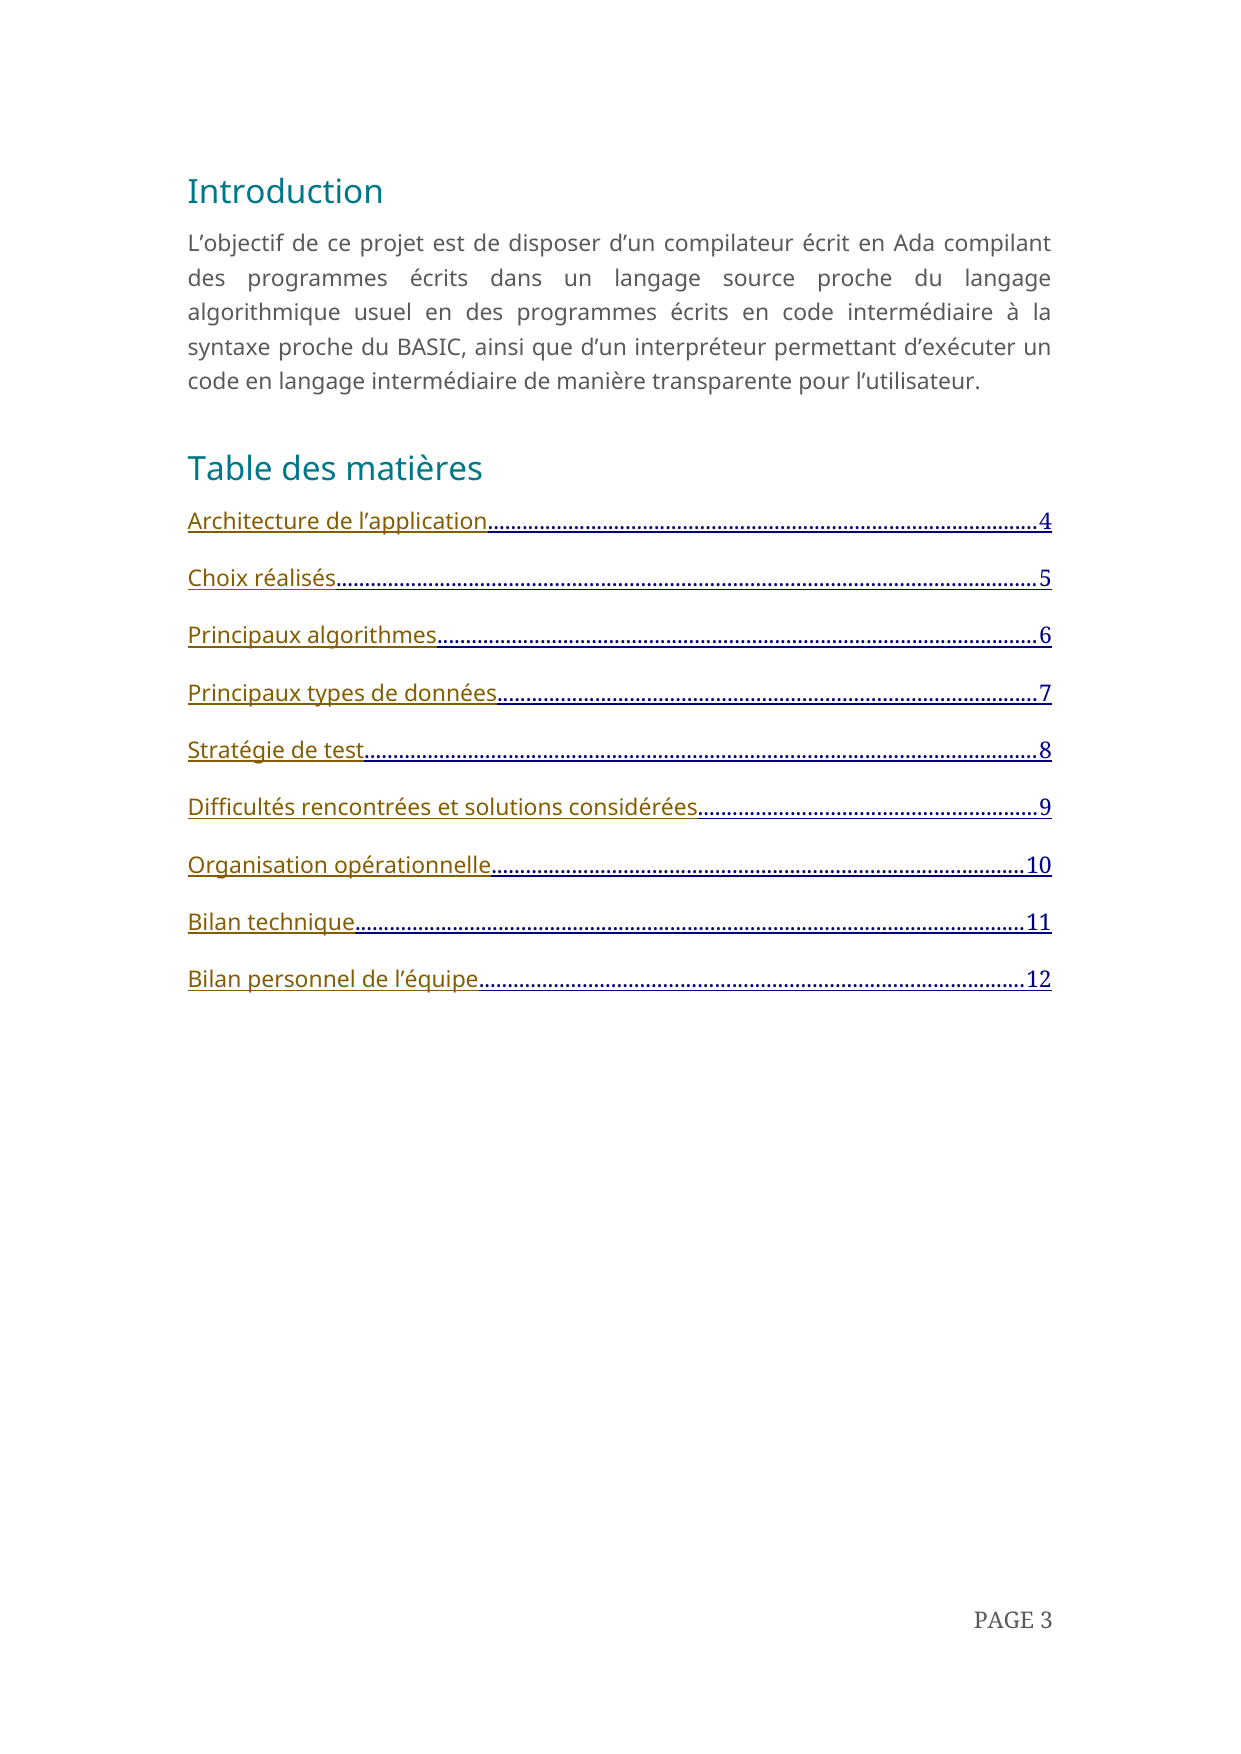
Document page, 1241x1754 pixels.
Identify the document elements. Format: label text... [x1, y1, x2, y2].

text Bilan personnel de l’équipe 12 [187, 963, 1053, 994]
text L’objectif de ce projet est de disposer d’un compilateur écrit en Ada compilant des programmes écrits dans un langage source proche du langage algorithmique usuel en des programmes écrits en code intermédiaire à la syntaxe proche du BASIC, ainsi que d’un interpréteur permettant d’exécuter un code en langage intermédiaire de manière transparente pour l’utilisateur. [187, 227, 1053, 396]
text Introduction [187, 168, 1053, 213]
text Organisation opérationnelle 10 [187, 848, 1053, 880]
text Difficultés rencontrées et solutions considérées 9 [187, 791, 1053, 822]
text Table des matières [187, 445, 1053, 491]
text Stratégie de test 8 [187, 734, 1053, 765]
text Architecture de l’application 4 [187, 505, 1053, 536]
text Principaux algorithmes 6 [187, 619, 1053, 651]
text Bilan technique 11 [187, 906, 1053, 937]
text Principaux types de données 7 [187, 677, 1053, 708]
text Choix réalisés 5 [187, 562, 1053, 593]
